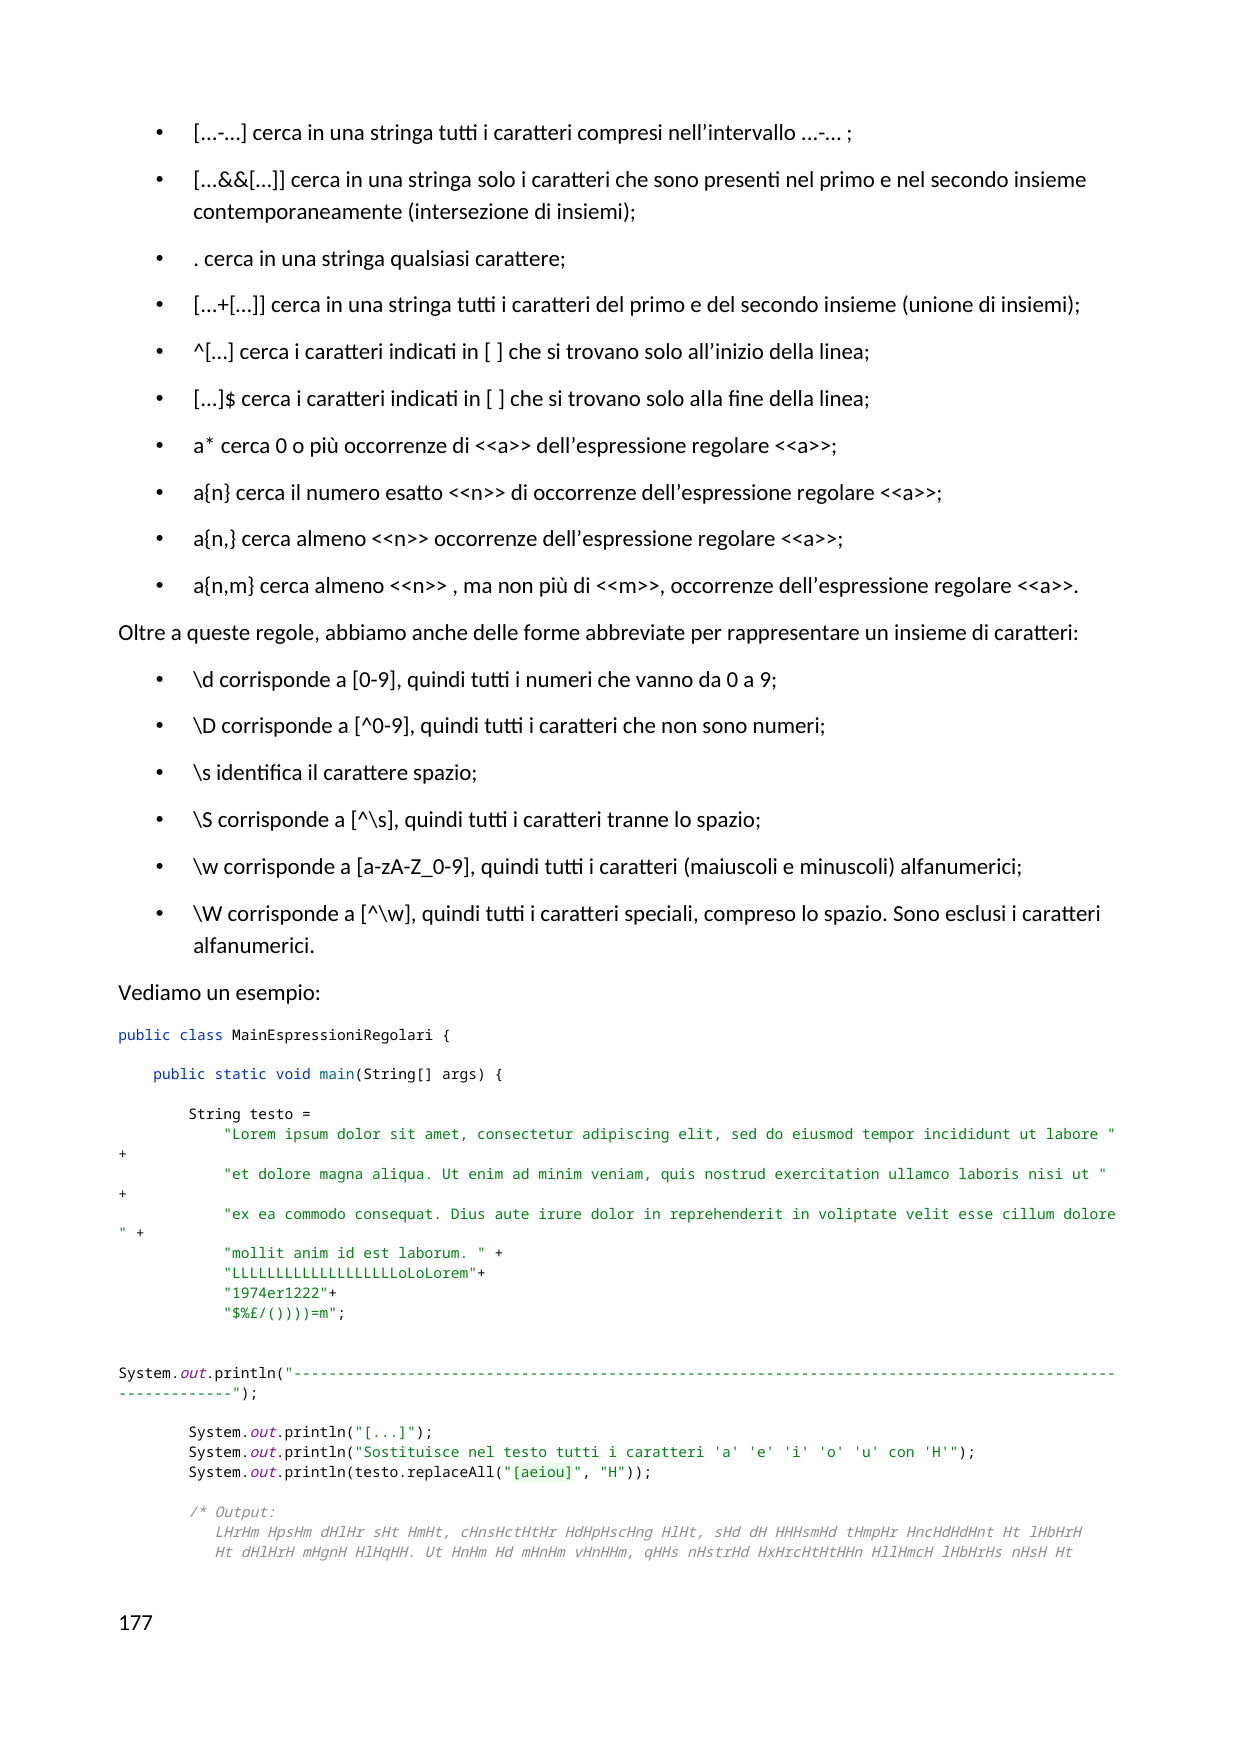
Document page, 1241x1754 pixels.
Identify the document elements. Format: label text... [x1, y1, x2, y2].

text public class MainEspressioniRegolari { public static void main(String[] args) { String testo = "Lorem ipsum dolor sit amet, consectetur adipiscing elit, sed do eiusmod tempor incididunt ut labore " + "et dolore magna aliqua. Ut enim ad minim veniam, quis nostrud exercitation ullamco laboris nisi ut " + "ex ea commodo consequat. Dius aute irure dolor in reprehenderit in voliptate velit esse cillum dolore " + "mollit anim id est laborum. " + "LLLLLLLLLLLLLLLLLLLoLoLorem"+ "1974er1222"+ "$%£/())))=m"; System.out.println("-----------------------------------------------------------------------------------------------------------"); System.out.println("[...]"); System.out.println("Sostituisce nel testo tutti i caratteri 'a' 'e' 'i' 'o' 'u' con 'H'"); System.out.println(testo.replaceAll("[aeiou]", "H")); /* Output: LHrHm HpsHm dHlHr sHt HmHt, cHnsHctHtHr HdHpHscHng HlHt, sHd dH HHHsmHd tHmpHr HncHdHdHnt Ht lHbHrH Ht dHlHrH mHgnH HlHqHH. Ut HnHm Hd mHnHm vHnHHm, qHHs nHstrHd HxHrcHtHtHHn HllHmcH lHbHrHs nHsH Ht [118, 1024, 1122, 1562]
list [...&&[…]] cerca in una stringa solo i caratteri che sono presenti nel primo e nel secondo insieme contemporaneamente (intersezione di insiemi); [156, 165, 1122, 225]
text Vediamo un esempio: [118, 978, 1122, 1006]
list ^[…] cerca i caratteri indicati in [ ] che si trovano solo all’inizio della linea; [156, 337, 1122, 365]
list [...-…] cerca in una stringa tutti i caratteri compresi nell’intervallo ...-… ; [156, 118, 1122, 146]
list \d corrisponde a [0-9], quindi tutti i numeri che vanno da 0 a 9; [156, 665, 1122, 693]
picture [320, 1071, 327, 1079]
list \D corrisponde a [^0-9], quindi tutti i caratteri che non sono numeri; [156, 712, 1122, 739]
list a{n,} cerca almeno <<n>> occorrenze dell’espressione regolare <<a>>; [156, 524, 1122, 552]
list \S corrisponde a [^\s], quindi tutti i caratteri tranne lo spazio; [156, 805, 1122, 833]
list [...]$ cerca i caratteri indicati in [ ] che si trovano solo alla fine della linea; [156, 384, 1122, 412]
list \W corrisponde a [^\w], quindi tutti i caratteri speciali, compreso lo spazio. Sono esclusi i caratteri alfanumerici. [156, 899, 1122, 959]
list a{n,m} cerca almeno <<n>> , ma non più di <<m>>, occorrenze dell’espressione regolare <<a>>. [156, 571, 1122, 599]
list a* cerca 0 o più occorrenze di <<a>> dell’espressione regolare <<a>>; [156, 431, 1122, 459]
list . cerca in una stringa qualsiasi carattere; [156, 244, 1122, 272]
list a{n} cerca il numero esatto <<n>> di occorrenze dell’espressione regolare <<a>>; [156, 478, 1122, 506]
list \s identifica il carattere spazio; [156, 758, 1122, 786]
list [...+[…]] cerca in una stringa tutti i caratteri del primo e del secondo insieme (unione di insiemi); [156, 291, 1122, 319]
list \w corrisponde a [a-zA-Z_0-9], quindi tutti i caratteri (maiuscoli e minuscoli) alfanumerici; [156, 852, 1122, 880]
text Oltre a queste regole, abbiamo anche delle forme abbreviate per rappresentare un insieme di caratteri: [118, 618, 1122, 646]
